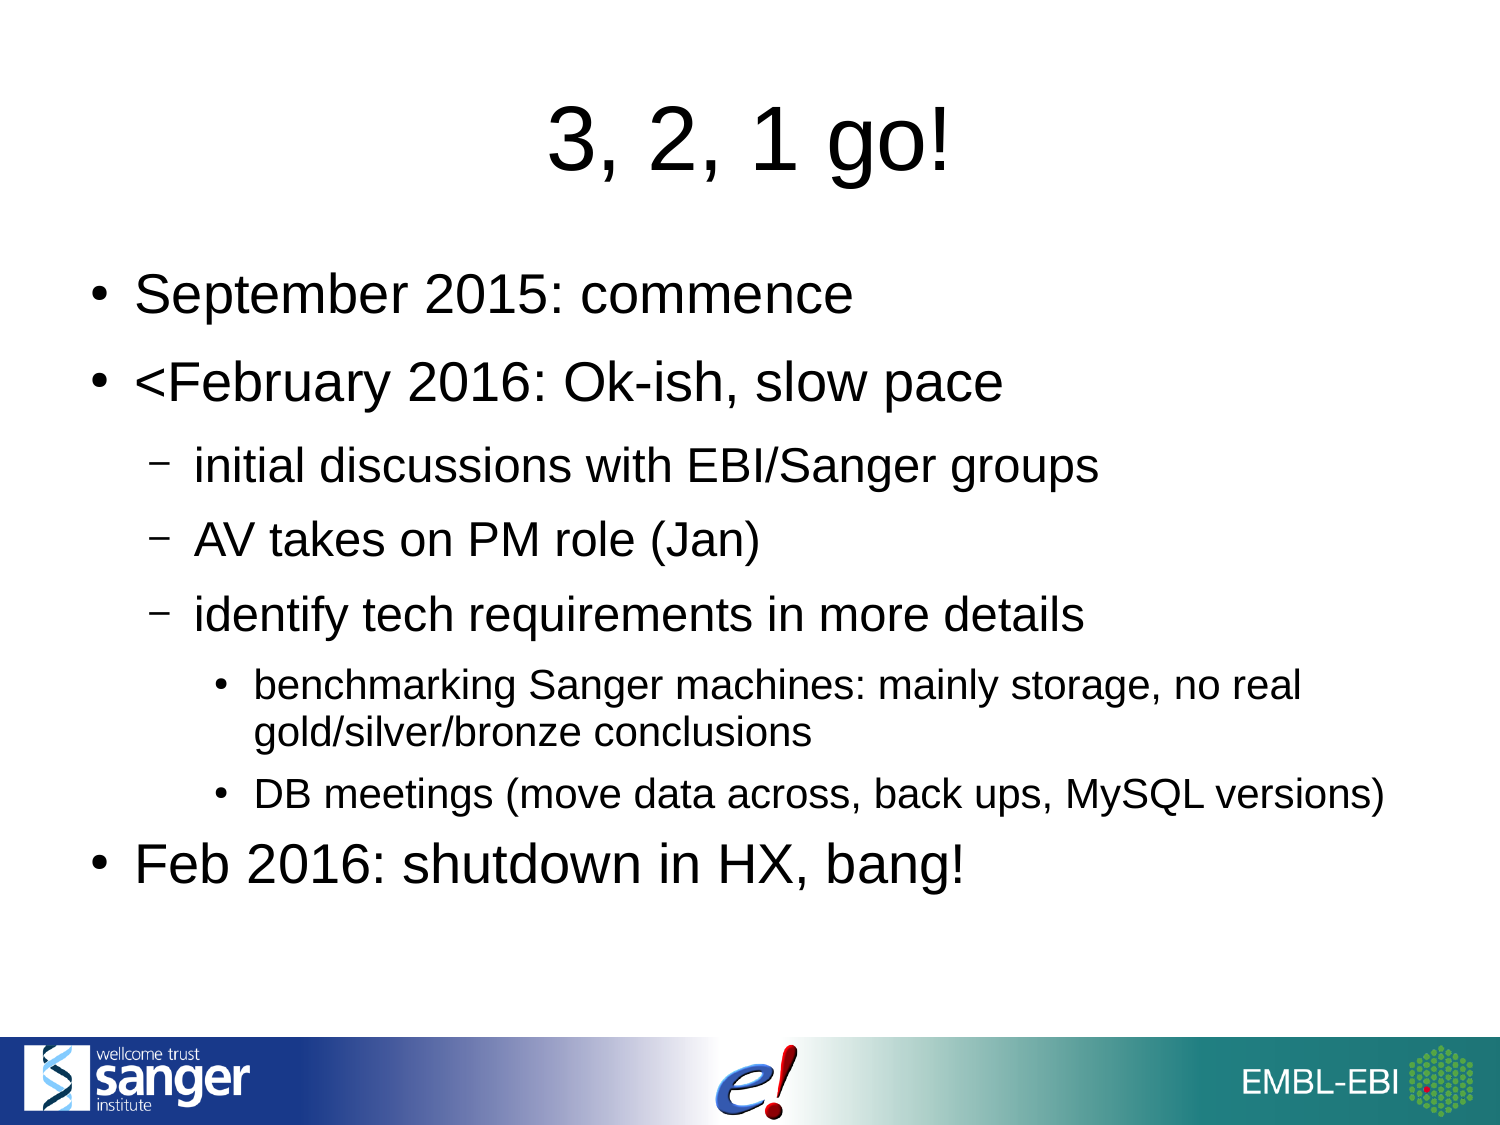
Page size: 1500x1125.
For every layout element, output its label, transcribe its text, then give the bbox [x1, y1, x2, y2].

picture [0, 1037, 1500, 1125]
list September 2015: commence <February 2016: Ok-ish, slow pace initial discussions with EBI/Sanger groups AV takes on PM role (Jan) identify tech requirements in more details benchmarking Sanger machines: mainly storage, no real gold/silver/bronze conclusions DB meetings (move data across, back ups, MySQL versions) Feb 2016: shutdown in HX, bang! [75, 263, 1395, 916]
title 3, 2, 1 go! [75, 44, 1425, 233]
